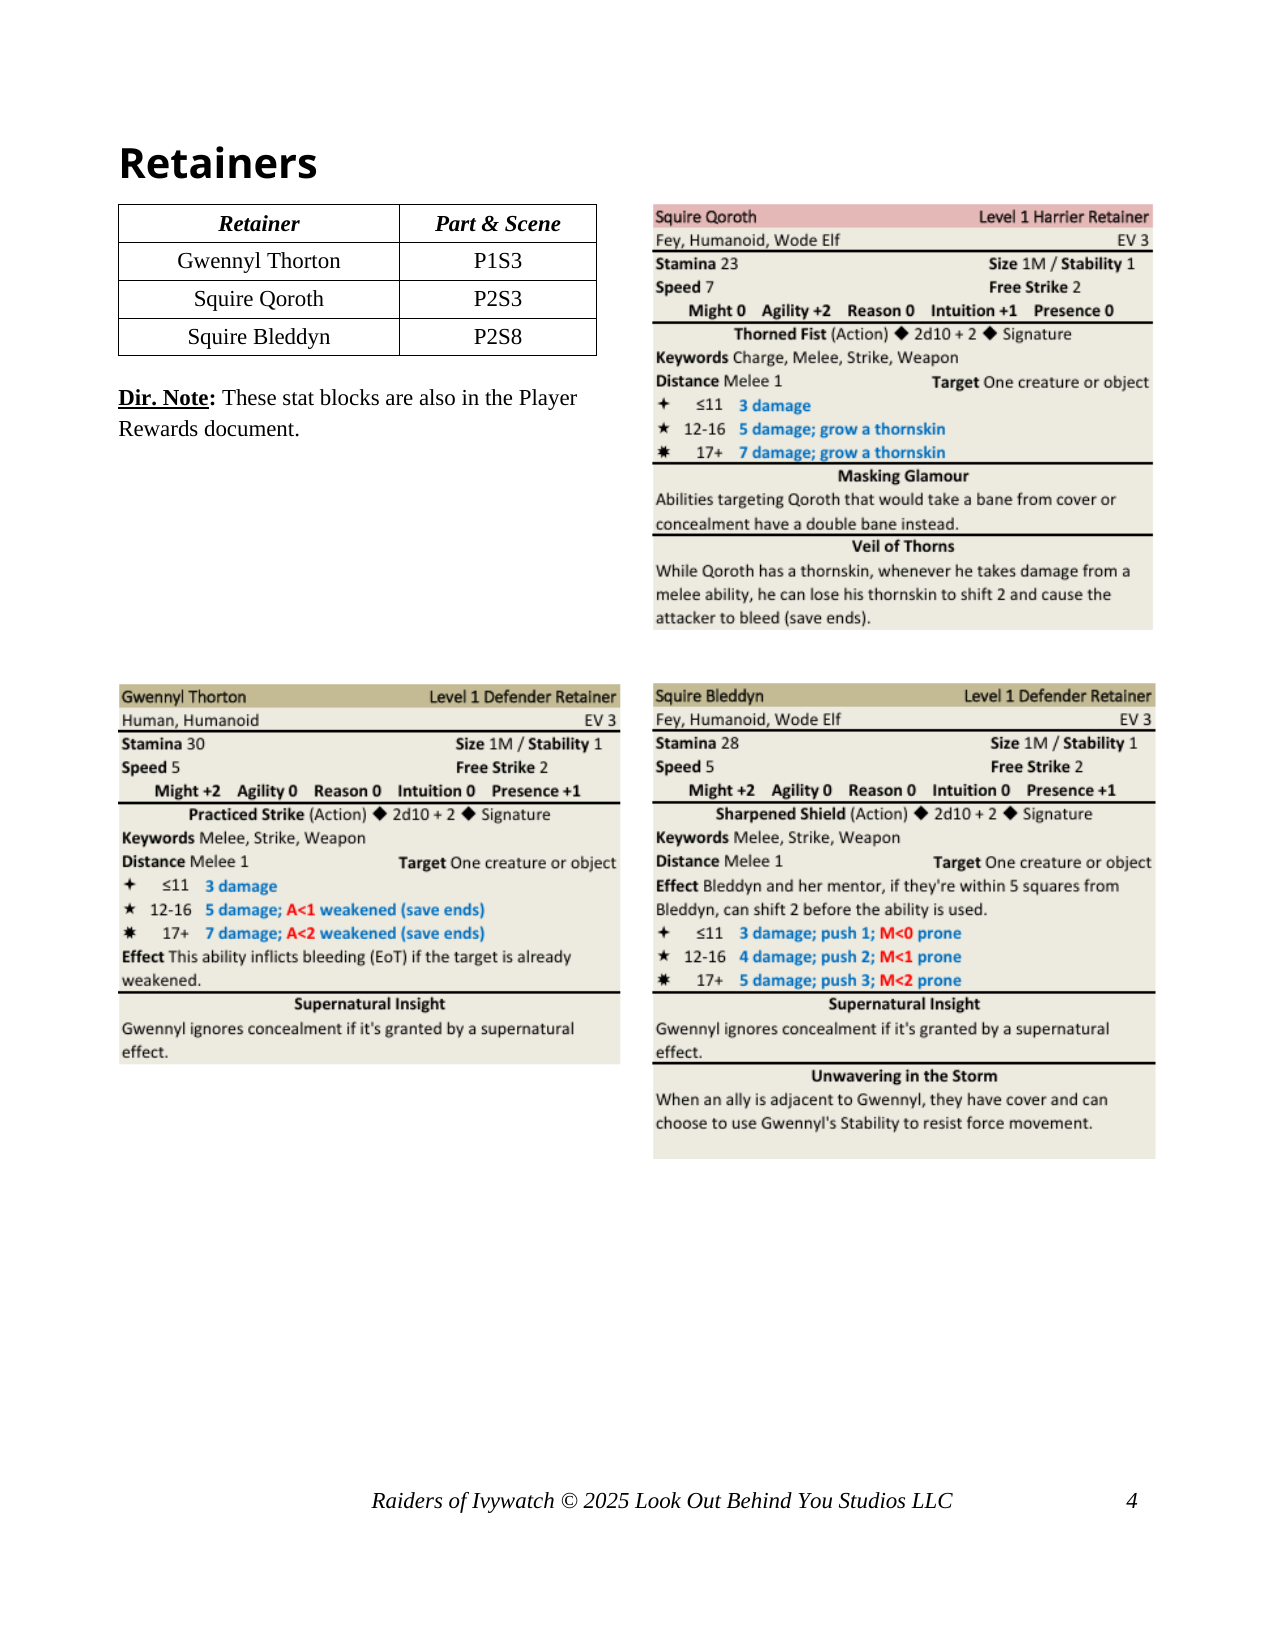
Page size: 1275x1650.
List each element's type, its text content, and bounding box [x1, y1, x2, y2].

picture [118, 683, 623, 1067]
table_header Part & Scene [400, 205, 596, 242]
table_cell P1S3 [400, 243, 596, 280]
table_header Retainer [119, 205, 399, 242]
table_cell P2S3 [400, 281, 596, 318]
picture [652, 203, 1157, 634]
table_cell Squire Bleddyn [119, 319, 399, 355]
picture [652, 682, 1157, 1159]
table_cell Squire Qoroth [119, 281, 399, 318]
text Dir. Note: These stat blocks are also in the Player Rewards document. [118, 384, 622, 441]
table_cell Gwennyl Thorton [119, 243, 399, 280]
table_cell P2S8 [400, 319, 596, 355]
subtitle Retainers [118, 134, 1157, 191]
